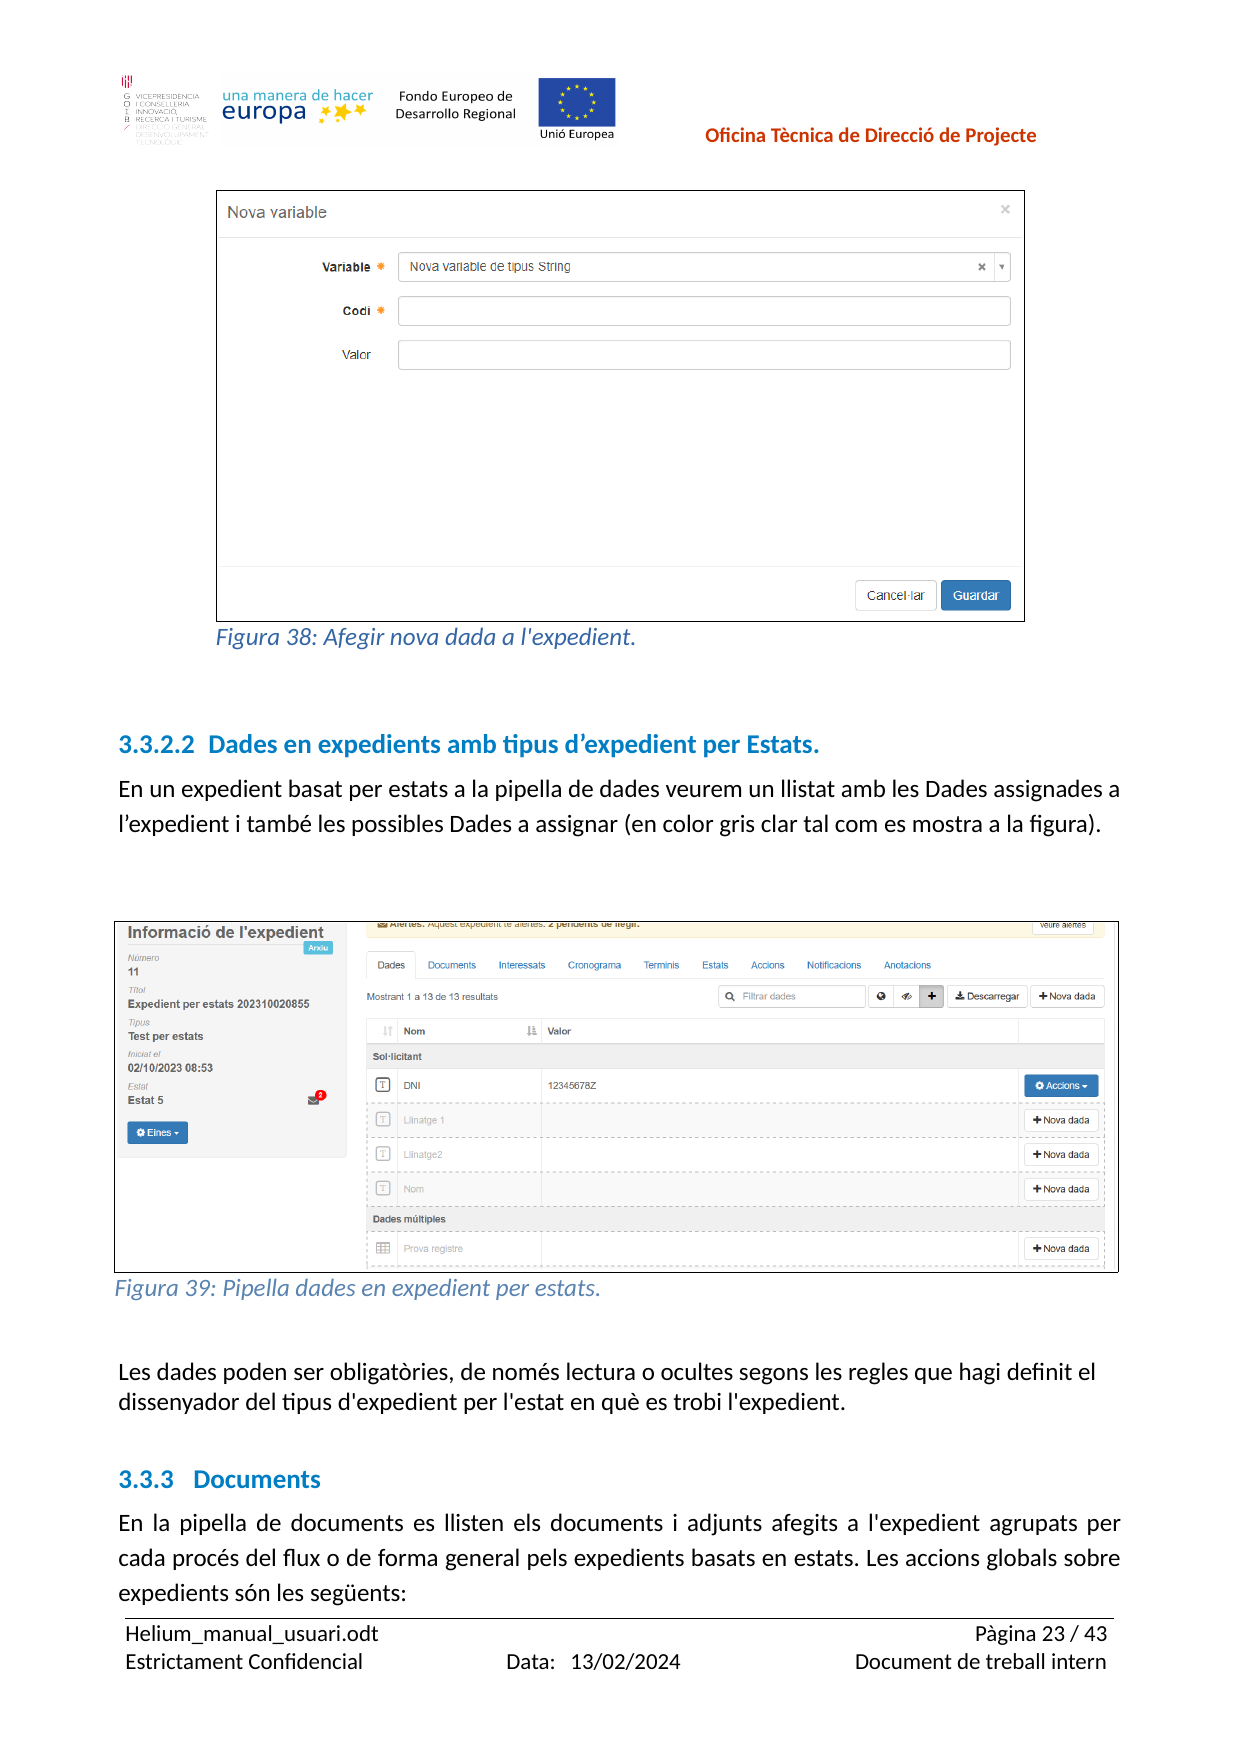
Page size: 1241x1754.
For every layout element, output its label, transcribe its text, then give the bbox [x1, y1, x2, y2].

text En la pipella de documents es llisten els documents i adjunts afegits a l'expedient agrupats per cada procés del flux o de forma general pels expedients basats en estats. Les accions globals sobre expedients són les següents: [118, 1507, 1122, 1608]
subtitle Dades en expedients amb tipus d’expedient per Estats. [118, 728, 1122, 761]
picture [118, 73, 213, 147]
picture [219, 73, 621, 147]
text Figura 39: Pipella dades en expedient per estats. [114, 1273, 1118, 1302]
text En un expedient basat per estats a la pipella de dades veurem un llistat amb les Dades assignades a l’expedient i també les possibles Dades a assignar (en color gris clar tal com es mostra a la figura). [118, 773, 1122, 839]
subtitle Documents [118, 1462, 1122, 1495]
text Figura 38: Afegir nova dada a l'expedient. [216, 622, 1024, 652]
picture [117, 923, 1116, 1269]
text Les dades poden ser obligatòries, de només lectura o ocultes segons les regles que hagi definit el dissenyador del tipus d'expedient per l'estat en què es trobi l'expedient. [118, 1356, 1122, 1417]
text [115, 922, 1118, 1272]
picture [218, 193, 1022, 619]
